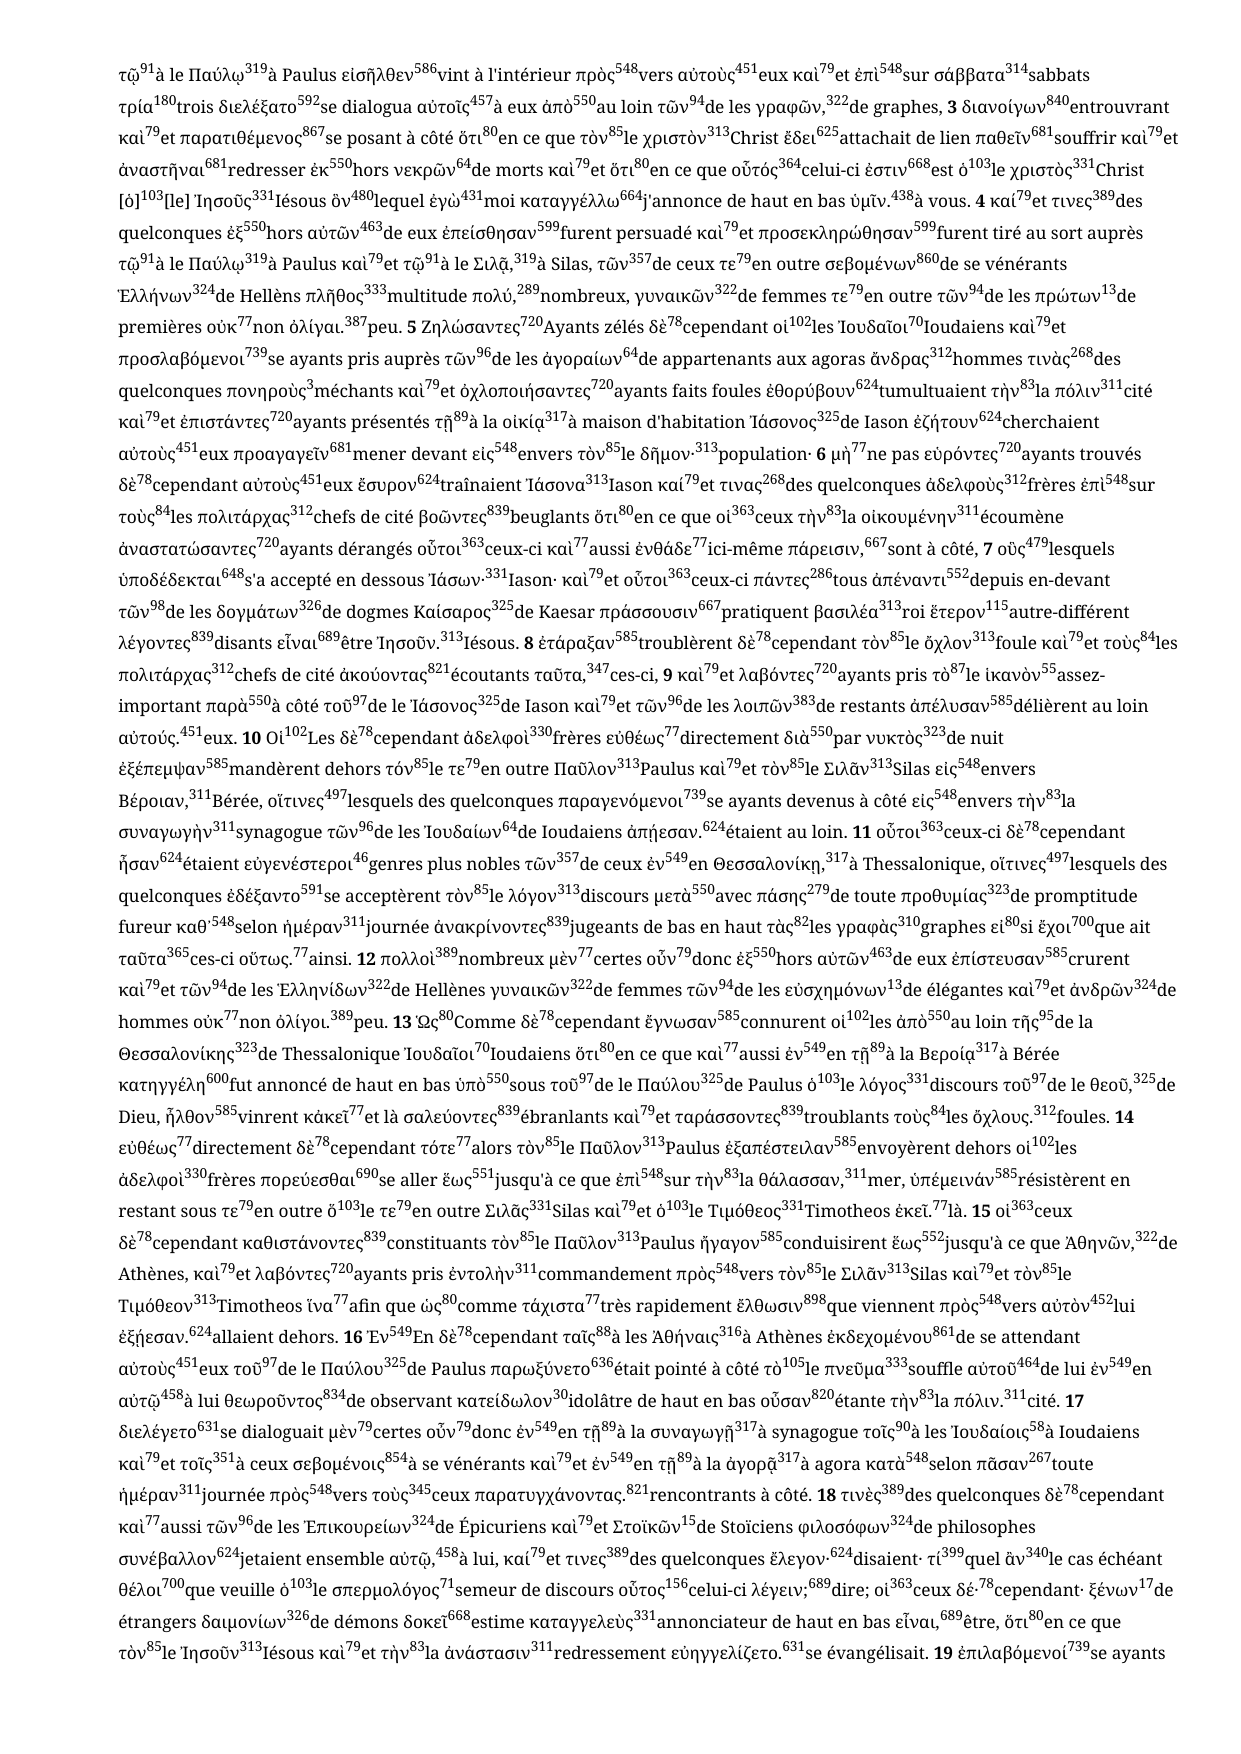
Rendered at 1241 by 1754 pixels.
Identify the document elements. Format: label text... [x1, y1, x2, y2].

text 1 Διοδεύσαντες720Ayants faits route à travers δὲ78cependant τὴν83la Ἀμφίπολιν311Amphipolis καὶ79et τὴν83la Ἀπολλωνίαν311Apollonie ἦλθον585vinrent εἰς548envers Θεσσαλονίκην311Thessalonique ὅπου77là où ἦν625était συναγωγὴ329synagogue τῶν96de les Ἰουδαίων.64de Ioudaiens. 2 κατὰ548selon δὲ78cependant τὸ348ce εἰωθὸς772ayant habitué τῷ91à le Παύλῳ319à Paulus εἰσῆλθεν586vint à l'intérieur πρὸς548vers αὐτοὺς451eux καὶ79et ἐπὶ548sur σάββατα314sabbats τρία180trois διελέξατο592se dialogua αὐτοῖς457à eux ἀπὸ550au loin τῶν94de les γραφῶν,322de graphes, 3 διανοίγων840entrouvrant καὶ79et παρατιθέμενος867se posant à côté ὅτι80en ce que τὸν85le χριστὸν313Christ ἔδει625attachait de lien παθεῖν681souffrir καὶ79et ἀναστῆναι681redresser ἐκ550hors νεκρῶν64de morts καὶ79et ὅτι80en ce que οὗτός364celui-ci ἐστιν668est ὁ103le χριστὸς331Christ [ὁ]103[le] Ἰησοῦς331Iésous ὃν480lequel ἐγὼ431moi καταγγέλλω664j'annonce de haut en bas ὑμῖν.438à vous. 4 καί79et τινες389des quelconques ἐξ550hors αὐτῶν463de eux ἐπείσθησαν599furent persuadé καὶ79et προσεκληρώθησαν599furent tiré au sort auprès τῷ91à le Παύλῳ319à Paulus καὶ79et τῷ91à le Σιλᾷ,319à Silas, τῶν357de ceux τε79en outre σεβομένων860de se vénérants Ἑλλήνων324de Hellèns πλῆθος333multitude πολύ,289nombreux, γυναικῶν322de femmes τε79en outre τῶν94de les πρώτων13de premières οὐκ77non ὀλίγαι.387peu. 5 Ζηλώσαντες720Ayants zélés δὲ78cependant οἱ102les Ἰουδαῖοι70Ioudaiens καὶ79et προσλαβόμενοι739se ayants pris auprès τῶν96de les ἀγοραίων64de appartenants aux agoras ἄνδρας312hommes τινὰς268des quelconques πονηροὺς3méchants καὶ79et ὀχλοποιήσαντες720ayants faits foules ἐθορύβουν624tumultuaient τὴν83la πόλιν311cité καὶ79et ἐπιστάντες720ayants présentés τῇ89à la οἰκίᾳ317à maison d'habitation Ἰάσονος325de Iason ἐζήτουν624cherchaient αὐτοὺς451eux προαγαγεῖν681mener devant εἰς548envers τὸν85le δῆμον·313population· 6 μὴ77ne pas εὑρόντες720ayants trouvés δὲ78cependant αὐτοὺς451eux ἔσυρον624traînaient Ἰάσονα313Iason καί79et τινας268des quelconques ἀδελφοὺς312frères ἐπὶ548sur τοὺς84les πολιτάρχας312chefs de cité βοῶντες839beuglants ὅτι80en ce que οἱ363ceux τὴν83la οἰκουμένην311écoumène ἀναστατώσαντες720ayants dérangés οὗτοι363ceux-ci καὶ77aussi ἐνθάδε77ici-même πάρεισιν,667sont à côté, 7 οὓς479lesquels ὑποδέδεκται648s'a accepté en dessous Ἰάσων·331Iason· καὶ79et οὗτοι363ceux-ci πάντες286tous ἀπέναντι552depuis en-devant τῶν98de les δογμάτων326de dogmes Καίσαρος325de Kaesar πράσσουσιν667pratiquent βασιλέα313roi ἕτερον115autre-différent λέγοντες839disants εἶναι689être Ἰησοῦν.313Iésous. 8 ἐτάραξαν585troublèrent δὲ78cependant τὸν85le ὄχλον313foule καὶ79et τοὺς84les πολιτάρχας312chefs de cité ἀκούοντας821écoutants ταῦτα,347ces-ci, 9 καὶ79et λαβόντες720ayants pris τὸ87le ἱκανὸν55assez-important παρὰ550à côté τοῦ97de le Ἰάσονος325de Iason καὶ79et τῶν96de les λοιπῶν383de restants ἀπέλυσαν585délièrent au loin αὐτούς.451eux. 10 Οἱ102Les δὲ78cependant ἀδελφοὶ330frères εὐθέως77directement διὰ550par νυκτὸς323de nuit ἐξέπεμψαν585mandèrent dehors τόν85le τε79en outre Παῦλον313Paulus καὶ79et τὸν85le Σιλᾶν313Silas εἰς548envers Βέροιαν,311Bérée, οἵτινες497lesquels des quelconques παραγενόμενοι739se ayants devenus à côté εἰς548envers τὴν83la συναγωγὴν311synagogue τῶν96de les Ἰουδαίων64de Ioudaiens ἀπῄεσαν.624étaient au loin. 11 οὗτοι363ceux-ci δὲ78cependant ἦσαν624étaient εὐγενέστεροι46genres plus nobles τῶν357de ceux ἐν549en Θεσσαλονίκῃ,317à Thessalonique, οἵτινες497lesquels des quelconques ἐδέξαντο591se acceptèrent τὸν85le λόγον313discours μετὰ550avec πάσης279de toute προθυμίας323de promptitude fureur καθ᾽548selon ἡμέραν311journée ἀνακρίνοντες839jugeants de bas en haut τὰς82les γραφὰς310graphes εἰ80si ἔχοι700que ait ταῦτα365ces-ci οὕτως.77ainsi. 12 πολλοὶ389nombreux μὲν77certes οὖν79donc ἐξ550hors αὐτῶν463de eux ἐπίστευσαν585crurent καὶ79et τῶν94de les Ἑλληνίδων322de Hellènes γυναικῶν322de femmes τῶν94de les εὐσχημόνων13de élégantes καὶ79et ἀνδρῶν324de hommes οὐκ77non ὀλίγοι.389peu. 13 Ὡς80Comme δὲ78cependant ἔγνωσαν585connurent οἱ102les ἀπὸ550au loin τῆς95de la Θεσσαλονίκης323de Thessalonique Ἰουδαῖοι70Ioudaiens ὅτι80en ce que καὶ77aussi ἐν549en τῇ89à la Βεροίᾳ317à Bérée κατηγγέλη600fut annoncé de haut en bas ὑπὸ550sous τοῦ97de le Παύλου325de Paulus ὁ103le λόγος331discours τοῦ97de le θεοῦ,325de Dieu, ἦλθον585vinrent κἀκεῖ77et là σαλεύοντες839ébranlants καὶ79et ταράσσοντες839troublants τοὺς84les ὄχλους.312foules. 14 εὐθέως77directement δὲ78cependant τότε77alors τὸν85le Παῦλον313Paulus ἐξαπέστειλαν585envoyèrent dehors οἱ102les ἀδελφοὶ330frères πορεύεσθαι690se aller ἕως551jusqu'à ce que ἐπὶ548sur τὴν83la θάλασσαν,311mer, ὑπέμεινάν585résistèrent en restant sous τε79en outre ὅ103le τε79en outre Σιλᾶς331Silas καὶ79et ὁ103le Τιμόθεος331Timotheos ἐκεῖ.77là. 15 οἱ363ceux δὲ78cependant καθιστάνοντες839constituants τὸν85le Παῦλον313Paulus ἤγαγον585conduisirent ἕως552jusqu'à ce que Ἀθηνῶν,322de Athènes, καὶ79et λαβόντες720ayants pris ἐντολὴν311commandement πρὸς548vers τὸν85le Σιλᾶν313Silas καὶ79et τὸν85le Τιμόθεον313Timotheos ἵνα77afin que ὡς80comme τάχιστα77très rapidement ἔλθωσιν898que viennent πρὸς548vers αὐτὸν452lui ἐξῄεσαν.624allaient dehors. 16 Ἐν549En δὲ78cependant ταῖς88à les Ἀθήναις316à Athènes ἐκδεχομένου861de se attendant αὐτοὺς451eux τοῦ97de le Παύλου325de Paulus παρωξύνετο636était pointé à côté τὸ105le πνεῦμα333souffle αὐτοῦ464de lui ἐν549en αὐτῷ458à lui θεωροῦντος834de observant κατείδωλον30idolâtre de haut en bas οὖσαν820étante τὴν83la πόλιν.311cité. 17 διελέγετο631se dialoguait μὲν79certes οὖν79donc ἐν549en τῇ89à la συναγωγῇ317à synagogue τοῖς90à les Ἰουδαίοις58à Ioudaiens καὶ79et τοῖς351à ceux σεβομένοις854à se vénérants καὶ79et ἐν549en τῇ89à la ἀγορᾷ317à agora κατὰ548selon πᾶσαν267toute ἡμέραν311journée πρὸς548vers τοὺς345ceux παρατυγχάνοντας.821rencontrants à côté. 18 τινὲς389des quelconques δὲ78cependant καὶ77aussi τῶν96de les Ἐπικουρείων324de Épicuriens καὶ79et Στοϊκῶν15de Stoïciens φιλοσόφων324de philosophes συνέβαλλον624jetaient ensemble αὐτῷ,458à lui, καί79et τινες389des quelconques ἔλεγον·624disaient· τί399quel ἂν340le cas échéant θέλοι700que veuille ὁ103le σπερμολόγος71semeur de discours οὗτος156celui-ci λέγειν;689dire; οἱ363ceux δέ·78cependant· ξένων17de étrangers δαιμονίων326de démons δοκεῖ668estime καταγγελεὺς331annonciateur de haut en bas εἶναι,689être, ὅτι80en ce que τὸν85le Ἰησοῦν313Iésous καὶ79et τὴν83la ἀνάστασιν311redressement εὐηγγελίζετο.631se évangélisait. 19 ἐπιλαβόμενοί739se ayants emparés τε79en outre αὐτοῦ464de lui ἐπὶ548sur τὸν85le Ἄρειον313Arès πάγον313rocher ἤγαγον585conduisirent λέγοντες·839disants· δυνάμεθα669nous nous pouvons γνῶναι681connaître τίς408quelle ἡ101la καινὴ69nouvelle αὕτη154celle-ci ἡ496celle ὑπὸ550sous σοῦ442de toi λαλουμένη889étante bavardée διδαχή;329enseignement; 20 ξενίζοντα823traitants en étrangers γάρ79car τινα374des quelconques εἰσφέρεις666tu importes εἰς548envers τὰς82les ἀκοὰς310écoutes ἡμῶν·423de nous· βουλόμεθα669nous nous avons dessein οὖν79donc γνῶναι681connaître τίνα411quels θέλει668veut ταῦτα347ces-ci εἶναι.689être. 21 Ἀθηναῖοι70Athéniens δὲ78cependant πάντες286tous καὶ79et οἱ102les ἐπιδημοῦντες839surpeuplants ξένοι70étrangers εἰς548envers οὐδὲν271aucun ἕτερον375autre-différent ηὐκαίρουν624avaient moment de bien ἢ79ou λέγειν689dire τι375un quelconque ἢ79ou ἀκούειν689écouter τι271un quelconque καινότερον.55plus nouveau. 22 Σταθεὶς760Ayant été dressé δὲ78cependant [ὁ]364[celui] Παῦλος331Paulus ἐν549en μέσῳ61à au milieu τοῦ97de le Ἀρείου325de Arès πάγου325de rocher ἔφη·625déclarait· ἄνδρες336hommes Ἀθηναῖοι,75Athéniens, κατὰ548selon πάντα374tous ὡς77comme δεισιδαιμονεστέρους52plus craintifs des démons ὑμᾶς436vous θεωρῶ.664j'observe. 23 διερχόμενος867se passant à travers γὰρ79car καὶ79et ἀναθεωρῶν840contemplant de bas en haut τὰ86les σεβάσματα314objets de vénérations ὑμῶν441de vous εὗρον582je trouvai καὶ77aussi βωμὸν313autel ἐν549en ᾧ486à lequel ἐπεγέγραπτο·662avait été épigraphé· Ἀγνώστῳ10à Inconnu θεῷ.319à Dieu. ὃ482lequel οὖν79donc ἀγνοοῦντες839méconnaissants εὐσεβεῖτε,665vous êtes pieux, τοῦτο348ce-ci ἐγὼ431moi καταγγέλλω664j'annonce de haut en bas ὑμῖν.438à vous. 24 ὁ103le θεὸς331Dieu ὁ364celui ποιήσας721ayant fait τὸν85le κόσμον313monde καὶ79et πάντα270tous τὰ347ces ἐν549en αὐτῷ,458à lui, οὗτος364celui-ci οὐρανοῦ325de ciel καὶ79et γῆς323de terre ὑπάρχων840subsistant κύριος331Maître οὐκ77non ἐν549en χειροποιήτοις9à faits de mains ναοῖς318à temples κατοικεῖ668établit maison d'habitation 25 οὐδὲ79non cependant ὑπὸ550sous χειρῶν322de mains ἀνθρωπίνων13de humaines θεραπεύεται680est soigné προσδεόμενός867se suppliant auprès τινος,386de un quelconque, αὐτὸς469lui διδοὺς840donnant πᾶσιν377à tous ζωὴν311vie καὶ79et πνοὴν311souffle καὶ79et τὰ347ces πάντα·270tous· 26 ἐποίησέν586fit τε79en outre ἐξ550hors ἑνὸς65de un πᾶν271tout ἔθνος315ethnie ἀνθρώπων324de êtres humains κατοικεῖν689établir maison d'habitation ἐπὶ550sur παντὸς283de tout προσώπου327de face τῆς95de la γῆς,323de terre, ὁρίσας721ayant limité προστεταγμένους795ayants étés ordonnancés auprès καιροὺς312moments καὶ79et τὰς82les ὁροθεσίας310limitations τῆς95de la κατοικίας323de établissement de maison d'habitation αὐτῶν463de eux 27 ζητεῖν689chercher τὸν85le θεόν,313Dieu, εἰ80si ἄρα77par conséquent γε340du moins ψηλαφήσειαν693que palpent αὐτὸν452lui καὶ79et εὕροιεν,693que trouvent, καί77aussi γε340du moins οὐ77non μακρὰν77longuement ἀπὸ550au loin ἑνὸς65de un ἑκάστου281de chacun ἡμῶν423de nous ὑπάρχοντα.822subsistant. 28 ἐν549en αὐτῷ458à lui γὰρ79car ζῶμεν663nous vivons καὶ79et κινούμεθα675nous sommes bougés καὶ79et ἐσμέν,663nous sommes, ὡς80comme καί77aussi τινες389des quelconques τῶν96de les καθ᾽548selon ὑμᾶς436vous ποιητῶν324de faiseurs εἰρήκασιν·641ont dit· τοῦ358de celui γὰρ79car καὶ77aussi γένος333genre ἐσμέν.663nous sommes. 29 γένος333genre οὖν79donc ὑπάρχοντες839subsistants τοῦ97de le θεοῦ325de Dieu οὐκ77non ὀφείλομεν663nous devons νομίζειν689faire loi χρυσῷ319à or ἢ79ou ἀργύρῳ319à argent ἢ79ou λίθῳ,319à pierre, χαράγματι321à gravure τέχνης323de technicité καὶ79et ἐνθυμήσεως323de réflexion en fureur ἀνθρώπου,325de être humain, τὸ87le θεῖον55divin εἶναι689être ὅμοιον.34semblable. 30 τοὺς84les μὲν340certes οὖν79donc χρόνους312temps τῆς95de la ἀγνοίας323de méconnaissance ὑπεριδὼν721ayant su au-dessus ὁ103le θεός,331Dieu, τὰ347ces νῦν77maintenant παραγγέλλει668annonce à côté τοῖς90à les ἀνθρώποις318à êtres humains πάντας372tous πανταχοῦ77partout μετανοεῖν,689transintelliger, 31 καθότι80de haut en bas en ce que ἔστησεν586dressa ἡμέραν311journée ἐν549en ᾗ484à laquelle μέλλει668immine κρίνειν689juger τὴν83la οἰκουμένην311écoumène ἐν549en δικαιοσύνῃ,317à justice, ἐν549en ἀνδρὶ319à homme ᾧ486à lequel ὥρισεν,586limita, πίστιν311croyance παρασχὼν721ayant fourni πᾶσιν377à tous ἀναστήσας721ayant redressé αὐτὸν452lui ἐκ550hors νεκρῶν.64de morts. 32 Ἀκούσαντες720Ayants écoutés δὲ78cependant ἀνάστασιν311redressement νεκρῶν64de morts οἱ468ceux μὲν79certes ἐχλεύαζον,624moquaient, οἱ468ceux δὲ78cependant εἶπαν·585dirent· ἀκουσόμεθά607nous nous écouterons σου442de toi περὶ550autour τούτου360de ce-ci καὶ77aussi πάλιν.77de nouveau. 33 οὕτως77ainsi ὁ103le Παῦλος331Paulus ἐξῆλθεν586sortit ἐκ550hors μέσου67de au milieu αὐτῶν.463de eux. 34 τινὲς286des quelconques δὲ78cependant ἄνδρες330hommes κολληθέντες759ayants étés collés αὐτῷ458à lui ἐπίστευσαν,585crurent, ἐν549en οἷς485à lesquels καὶ79et Διονύσιος331Dionusios ὁ103le Ἀρεοπαγίτης331Aréopagite καὶ79et γυνὴ329femme ὀνόματι321à nom Δάμαρις329Damaris καὶ79et ἕτεροι389autres-différents σὺν549avec αὐτοῖς.457à eux. [118, 59, 1181, 1665]
